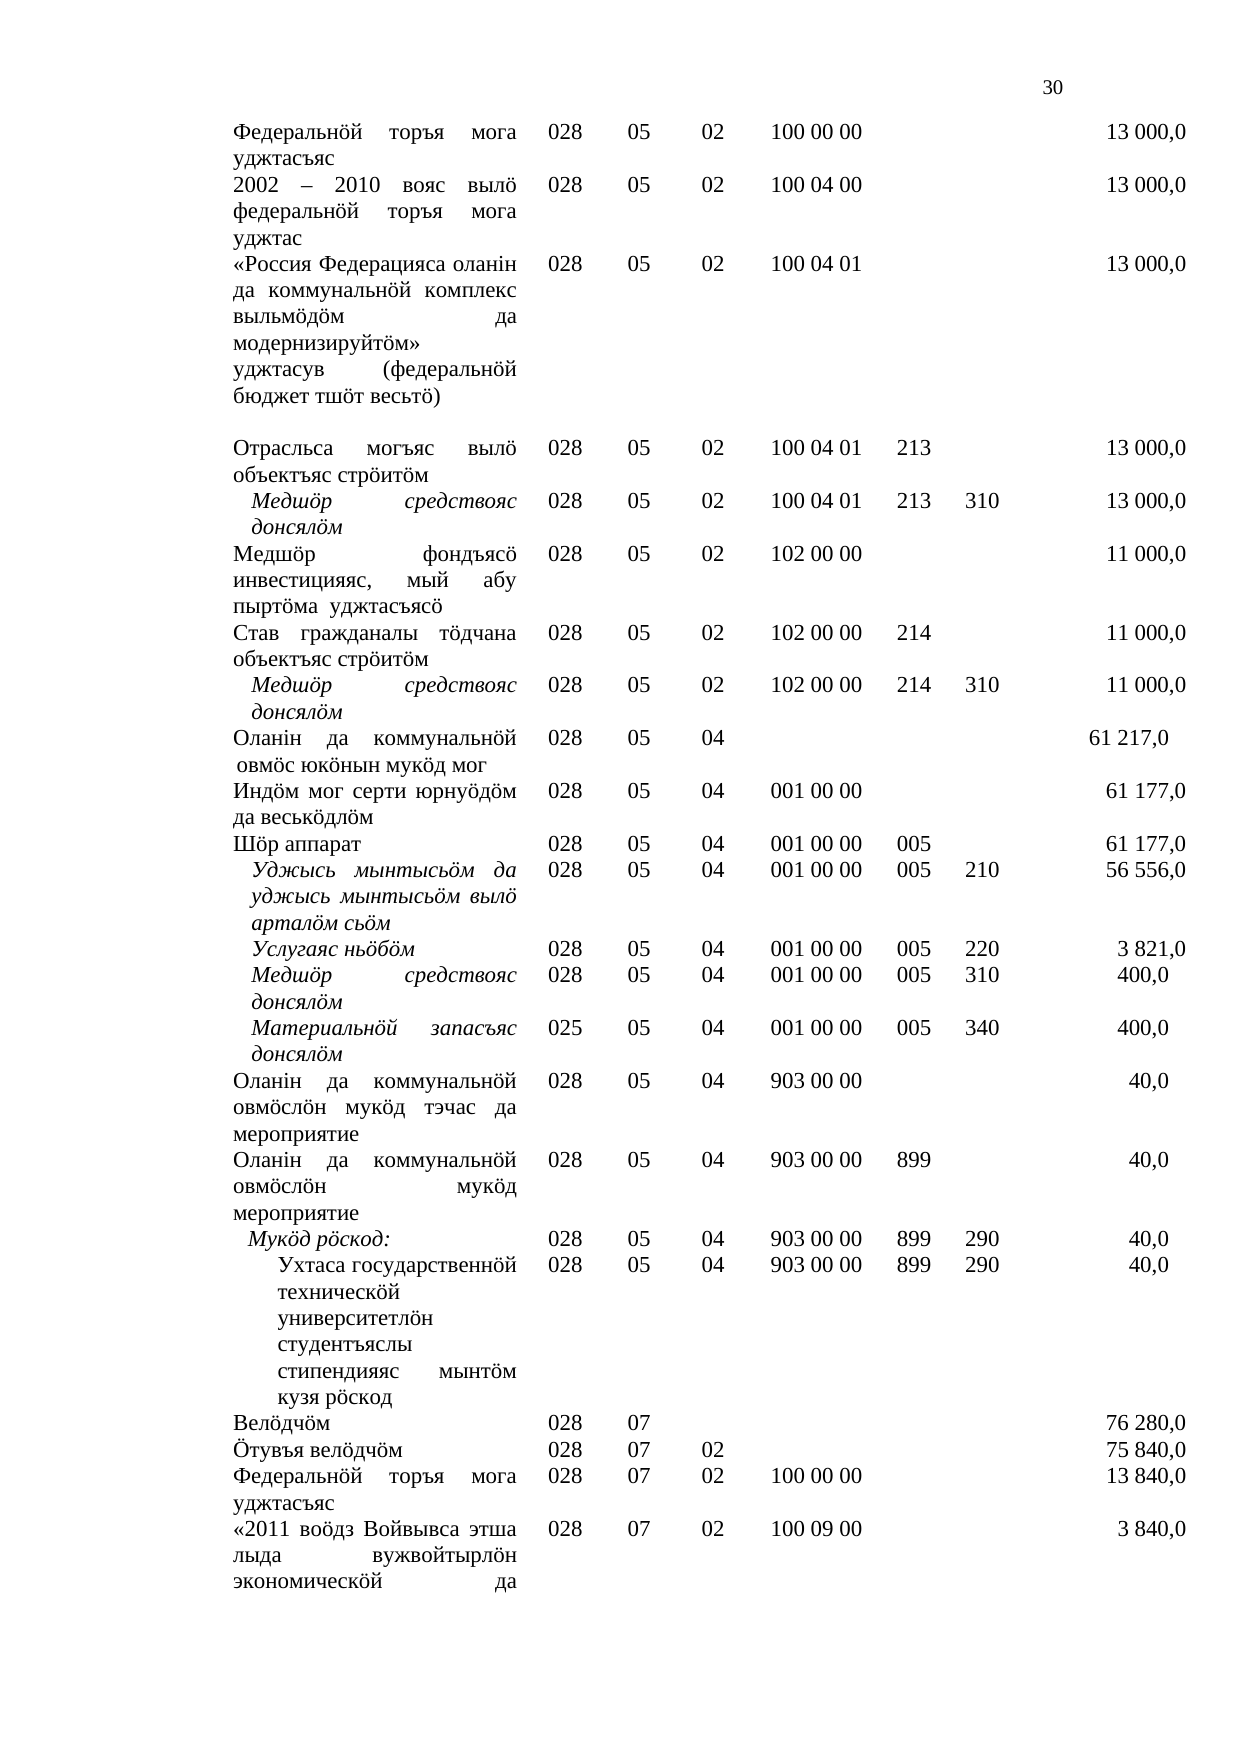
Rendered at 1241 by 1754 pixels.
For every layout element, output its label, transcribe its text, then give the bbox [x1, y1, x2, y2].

table_cell [883, 540, 945, 619]
table_cell 400,0 [1019, 961, 1197, 1014]
table_cell 75 840,0 [1019, 1436, 1197, 1462]
table_cell 04 [676, 830, 750, 856]
table_cell 028 [528, 487, 602, 540]
table_cell [945, 1515, 1019, 1594]
table_cell 028 [528, 1436, 602, 1462]
table_cell 028 [528, 1067, 602, 1146]
table_cell [883, 408, 945, 434]
table_cell [676, 408, 750, 434]
table_cell Оланiн да коммунальнöй овмöслöн мукöд мероприятие [222, 1146, 528, 1225]
table_cell 903 00 00 [750, 1251, 882, 1409]
table_cell [1197, 1410, 1240, 1436]
table_cell 903 00 00 [750, 1146, 882, 1225]
table_cell [945, 1410, 1019, 1436]
table_cell 001 00 00 [750, 961, 882, 1014]
table_cell 13 000,0 [1019, 171, 1197, 250]
table_cell 100 04 01 [750, 487, 882, 540]
table_cell 05 [602, 1251, 676, 1409]
table_cell 028 [528, 672, 602, 724]
table_cell [1197, 1067, 1240, 1146]
table_cell Услугаяс ньöбöм [222, 935, 528, 961]
table_cell 02 [676, 672, 750, 724]
table_cell 04 [676, 1146, 750, 1225]
table_cell 13 000,0 [1019, 250, 1197, 408]
table_cell [883, 1462, 945, 1515]
table_cell 02 [676, 619, 750, 672]
table_cell [528, 408, 602, 434]
table_cell [1197, 1436, 1240, 1462]
table_cell Медшöр средствояс донсялöм [222, 961, 528, 1014]
table_cell 3 821,0 [1019, 935, 1197, 961]
table_cell 07 [602, 1462, 676, 1515]
table_cell 028 [528, 961, 602, 1014]
table_cell 100 04 00 [750, 171, 882, 250]
table_cell Медшöр средствояс донсялöм [222, 672, 528, 724]
table_cell «Россия Федерацияса оланiн да коммунальнöй комплекс выльмöдöм да модернизируйтöм» уджтасув (федеральнöй бюджет тшöт весьтö) [222, 250, 528, 408]
table_cell [883, 118, 945, 171]
table_cell 11 000,0 [1019, 619, 1197, 672]
table_cell Медшöр фондъясö инвестицияяс, мый абу пыртöма уджтасъясö [222, 540, 528, 619]
table_cell [945, 1146, 1019, 1225]
table_cell [1019, 408, 1197, 434]
table_cell [1197, 856, 1240, 935]
table_cell [945, 250, 1019, 408]
table_cell 40,0 [1019, 1146, 1197, 1225]
table_cell 214 [883, 619, 945, 672]
table_cell 02 [676, 171, 750, 250]
table_cell 40,0 [1019, 1251, 1197, 1409]
table_cell 001 00 00 [750, 856, 882, 935]
table_cell 028 [528, 724, 602, 777]
table_cell 005 [883, 935, 945, 961]
table_cell [945, 619, 1019, 672]
table_cell 05 [602, 724, 676, 777]
table_cell 02 [676, 434, 750, 487]
table_cell Шöр аппарат [222, 830, 528, 856]
table_cell 028 [528, 619, 602, 672]
table_cell 290 [945, 1225, 1019, 1251]
table_cell Оланiн да коммунальнöй овмöс юкöнын мукöд мог [222, 724, 528, 777]
table_cell [883, 1067, 945, 1146]
table_cell 13 000,0 [1019, 487, 1197, 540]
table_cell [945, 408, 1019, 434]
table_cell [750, 408, 882, 434]
table_cell 102 00 00 [750, 619, 882, 672]
table_cell 028 [528, 1410, 602, 1436]
table_cell 100 00 00 [750, 1462, 882, 1515]
table_cell 3 840,0 [1019, 1515, 1197, 1594]
table_cell 400,0 [1019, 1014, 1197, 1067]
table_cell 04 [676, 1067, 750, 1146]
table_cell 903 00 00 [750, 1225, 882, 1251]
table_cell [883, 1515, 945, 1594]
table_cell 05 [602, 250, 676, 408]
table_cell 40,0 [1019, 1067, 1197, 1146]
table_cell [1197, 935, 1240, 961]
table_cell Мукöд рöскод: [222, 1225, 528, 1251]
table_cell 028 [528, 777, 602, 830]
table_cell 2002 – 2010 вояс вылö федеральнöй торъя мога уджтас [222, 171, 528, 250]
table_cell 05 [602, 935, 676, 961]
table_cell 005 [883, 856, 945, 935]
table_cell 11 000,0 [1019, 540, 1197, 619]
table_cell 899 [883, 1225, 945, 1251]
table_cell [1197, 540, 1240, 619]
table_cell 102 00 00 [750, 540, 882, 619]
table_cell [945, 1462, 1019, 1515]
table_cell [1197, 434, 1240, 487]
table_cell 07 [602, 1410, 676, 1436]
table_cell 02 [676, 1462, 750, 1515]
table_cell [945, 171, 1019, 250]
table_cell 028 [528, 540, 602, 619]
table_cell 04 [676, 935, 750, 961]
table_cell [1197, 830, 1240, 856]
table_cell 028 [528, 1251, 602, 1409]
table_cell 02 [676, 250, 750, 408]
table_cell 40,0 [1019, 1225, 1197, 1251]
table_cell Оланiн да коммунальнöй овмöслöн мукöд тэчас да мероприятие [222, 1067, 528, 1146]
table_cell 13 000,0 [1019, 434, 1197, 487]
table_cell [945, 540, 1019, 619]
table_cell 05 [602, 856, 676, 935]
table_cell 61 177,0 [1019, 777, 1197, 830]
table_cell 13 840,0 [1019, 1462, 1197, 1515]
table_cell 04 [676, 777, 750, 830]
table_cell [1197, 1462, 1240, 1515]
table_cell [945, 1436, 1019, 1462]
table_cell [1197, 1225, 1240, 1251]
table_cell 899 [883, 1251, 945, 1409]
table_cell 05 [602, 619, 676, 672]
table_cell 001 00 00 [750, 935, 882, 961]
table_cell [750, 1436, 882, 1462]
table_cell 220 [945, 935, 1019, 961]
table_cell 05 [602, 171, 676, 250]
table_cell [750, 1410, 882, 1436]
table_cell 028 [528, 935, 602, 961]
table_cell 100 00 00 [750, 118, 882, 171]
table_cell 005 [883, 961, 945, 1014]
table_cell [883, 777, 945, 830]
table_cell 100 04 01 [750, 434, 882, 487]
table_cell 02 [676, 1436, 750, 1462]
table_cell 05 [602, 1146, 676, 1225]
table_cell [1197, 171, 1240, 250]
table_cell 02 [676, 1515, 750, 1594]
table_cell 005 [883, 830, 945, 856]
table_cell 13 000,0 [1019, 118, 1197, 171]
table_cell [1197, 724, 1240, 777]
table_cell 028 [528, 1462, 602, 1515]
table_cell [945, 777, 1019, 830]
table_cell [1197, 487, 1240, 540]
table_cell Велöдчöм [222, 1410, 528, 1436]
table_cell 11 000,0 [1019, 672, 1197, 724]
table_cell [1197, 250, 1240, 408]
table_cell 028 [528, 1146, 602, 1225]
table_cell [1197, 1014, 1240, 1067]
table_cell [1197, 619, 1240, 672]
table_cell 001 00 00 [750, 777, 882, 830]
table_cell [1197, 1146, 1240, 1225]
table_cell 05 [602, 487, 676, 540]
table_cell 02 [676, 540, 750, 619]
table_cell 001 00 00 [750, 830, 882, 856]
table_cell 310 [945, 487, 1019, 540]
table_cell 005 [883, 1014, 945, 1067]
table_cell 05 [602, 118, 676, 171]
table_cell 028 [528, 856, 602, 935]
table_cell [883, 171, 945, 250]
table_cell 001 00 00 [750, 1014, 882, 1067]
table_cell 05 [602, 1225, 676, 1251]
table_cell 903 00 00 [750, 1067, 882, 1146]
table_cell [883, 1436, 945, 1462]
table_cell [883, 250, 945, 408]
table_cell [1197, 118, 1240, 171]
table_cell Медшöр средствояс донсялöм [222, 487, 528, 540]
table_cell 05 [602, 1014, 676, 1067]
table_cell 05 [602, 540, 676, 619]
table_cell 028 [528, 1225, 602, 1251]
table_cell 102 00 00 [750, 672, 882, 724]
table_cell [945, 724, 1019, 777]
table_cell Федеральнöй торъя мога уджтасъяс [222, 118, 528, 171]
table_cell 07 [602, 1436, 676, 1462]
table_cell [883, 1410, 945, 1436]
table_cell 05 [602, 961, 676, 1014]
table_cell 028 [528, 1515, 602, 1594]
table_cell 02 [676, 487, 750, 540]
table_cell 340 [945, 1014, 1019, 1067]
table_cell «2011 воöдз Войвывса этша лыда вужвойтырлöн экономическöй да [222, 1515, 528, 1594]
table_cell 028 [528, 250, 602, 408]
table_cell 04 [676, 856, 750, 935]
table_cell [676, 1410, 750, 1436]
table_cell [1197, 961, 1240, 1014]
table_cell [222, 408, 528, 434]
table_cell 61 177,0 [1019, 830, 1197, 856]
table_cell 213 [883, 487, 945, 540]
table_cell [1197, 408, 1240, 434]
table_cell 213 [883, 434, 945, 487]
table_cell [945, 1067, 1019, 1146]
table_cell 04 [676, 961, 750, 1014]
table_cell 04 [676, 1251, 750, 1409]
table_cell 04 [676, 1225, 750, 1251]
table_cell 07 [602, 1515, 676, 1594]
table_cell 76 280,0 [1019, 1410, 1197, 1436]
table_cell 05 [602, 1067, 676, 1146]
table_cell [1197, 1251, 1240, 1409]
table_cell 310 [945, 672, 1019, 724]
table_cell Öтувъя велöдчöм [222, 1436, 528, 1462]
table_cell 028 [528, 118, 602, 171]
table_cell Федеральнöй торъя мога уджтасъяс [222, 1462, 528, 1515]
table_cell 61 217,0 [1019, 724, 1197, 777]
table_cell Ухтаса государственнöй техническöй университетлöн студентъяслы стипендияяс мынтöм кузя рöскод [222, 1251, 528, 1409]
table_cell 05 [602, 672, 676, 724]
table_cell Отрасльса могъяс вылö объектъяс стрöитöм [222, 434, 528, 487]
table_cell 04 [676, 724, 750, 777]
table_cell 214 [883, 672, 945, 724]
table_cell 100 04 01 [750, 250, 882, 408]
table_cell 028 [528, 171, 602, 250]
table_cell 028 [528, 434, 602, 487]
table_cell Индöм мог серти юрнуöдöм да веськöдлöм [222, 777, 528, 830]
table_cell 05 [602, 434, 676, 487]
table_cell [945, 118, 1019, 171]
table_cell 028 [528, 830, 602, 856]
table_cell 04 [676, 1014, 750, 1067]
table_cell 02 [676, 118, 750, 171]
table_cell Уджысь мынтысьöм да уджысь мынтысьöм вылö арталöм сьöм [222, 856, 528, 935]
table_cell 210 [945, 856, 1019, 935]
table_cell 100 09 00 [750, 1515, 882, 1594]
table_cell 05 [602, 777, 676, 830]
table_cell [602, 408, 676, 434]
table_cell Став гражданалы тöдчана объектъяс стрöитöм [222, 619, 528, 672]
table_cell [945, 434, 1019, 487]
table_cell 025 [528, 1014, 602, 1067]
table_cell 05 [602, 830, 676, 856]
table_cell 899 [883, 1146, 945, 1225]
table_cell [1197, 672, 1240, 724]
table_cell 310 [945, 961, 1019, 1014]
table_cell 290 [945, 1251, 1019, 1409]
table_cell [1197, 1515, 1240, 1594]
table_cell [883, 724, 945, 777]
table_cell [1197, 777, 1240, 830]
table_cell [750, 724, 882, 777]
table_cell [945, 830, 1019, 856]
table_cell Материальнöй запасъяс донсялöм [222, 1014, 528, 1067]
table_cell 56 556,0 [1019, 856, 1197, 935]
